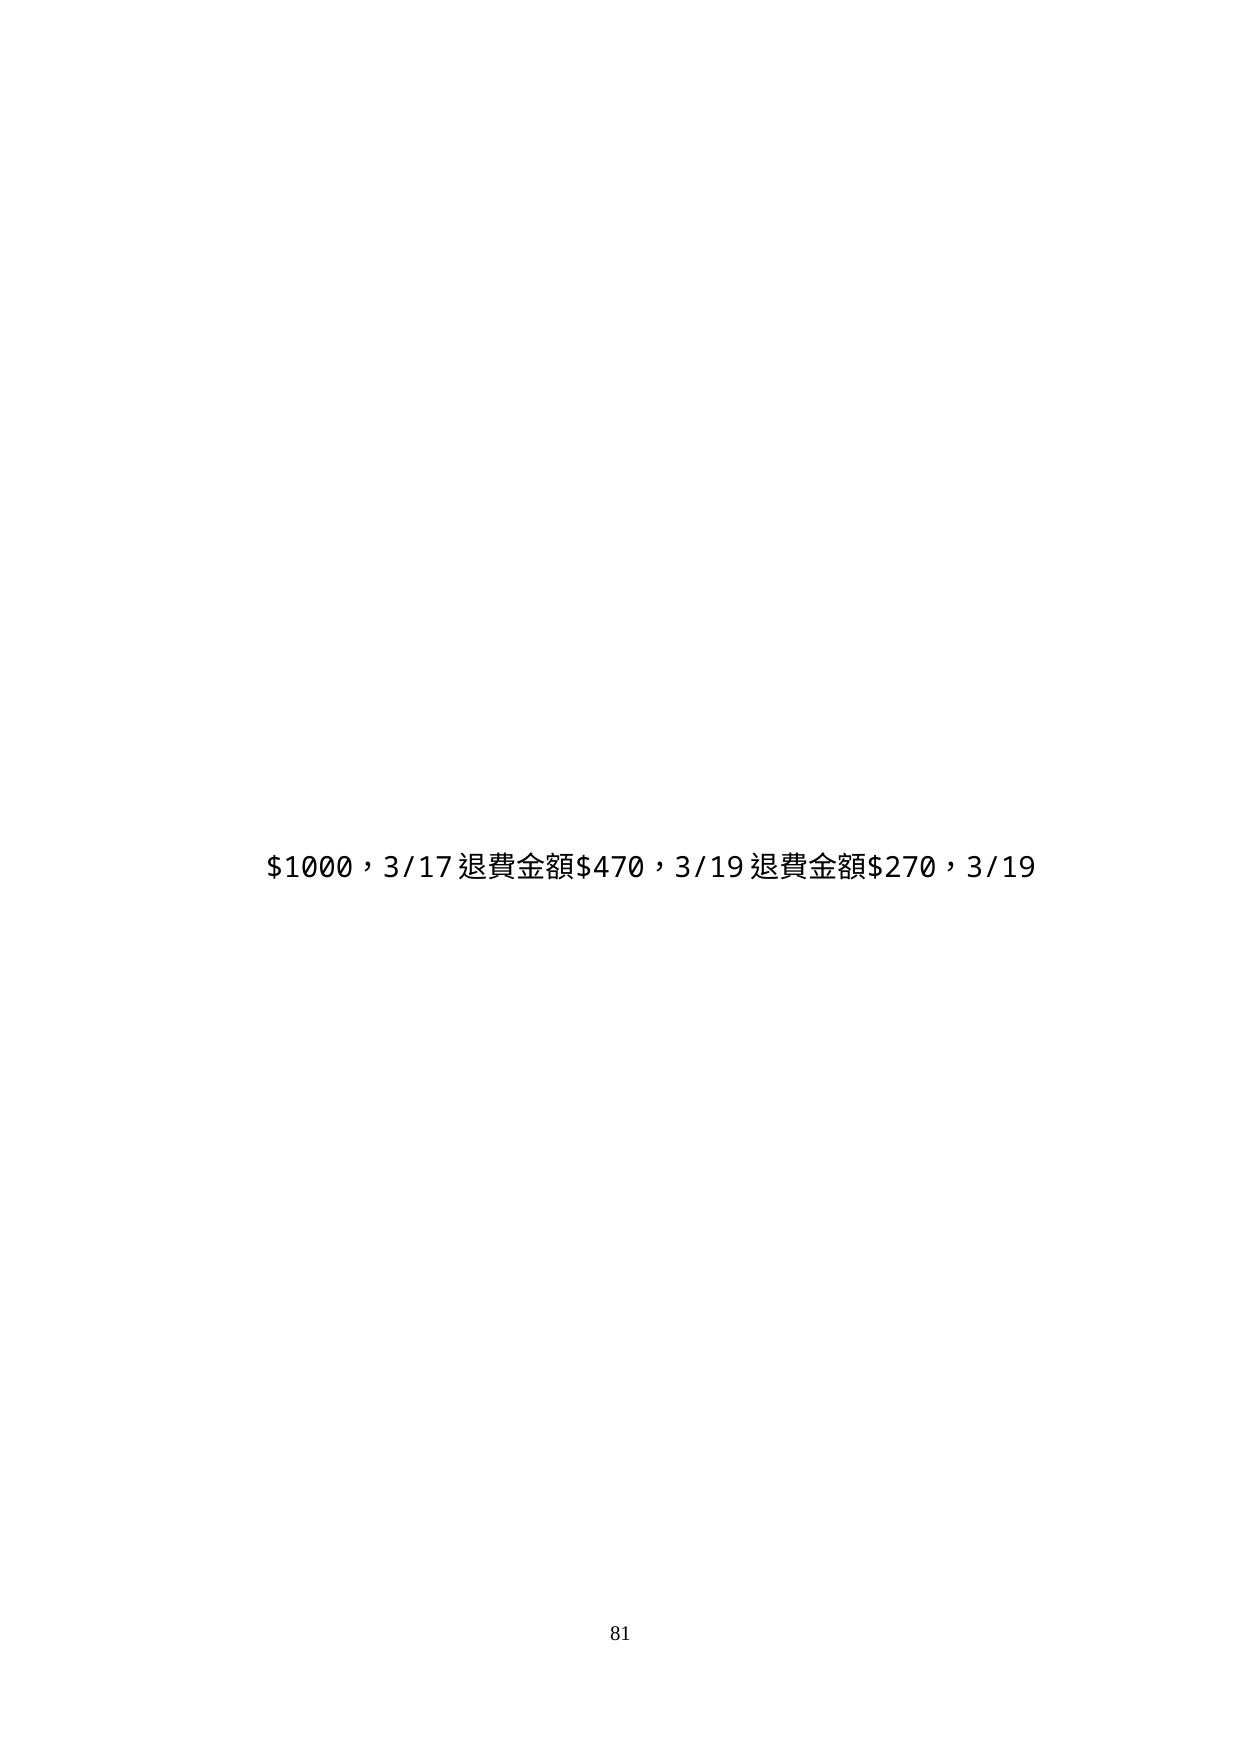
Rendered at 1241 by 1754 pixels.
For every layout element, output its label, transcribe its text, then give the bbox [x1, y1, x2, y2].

text $1000，3/17退費金額$470，3/19退費金額$270，3/19 [207, 823, 1134, 886]
